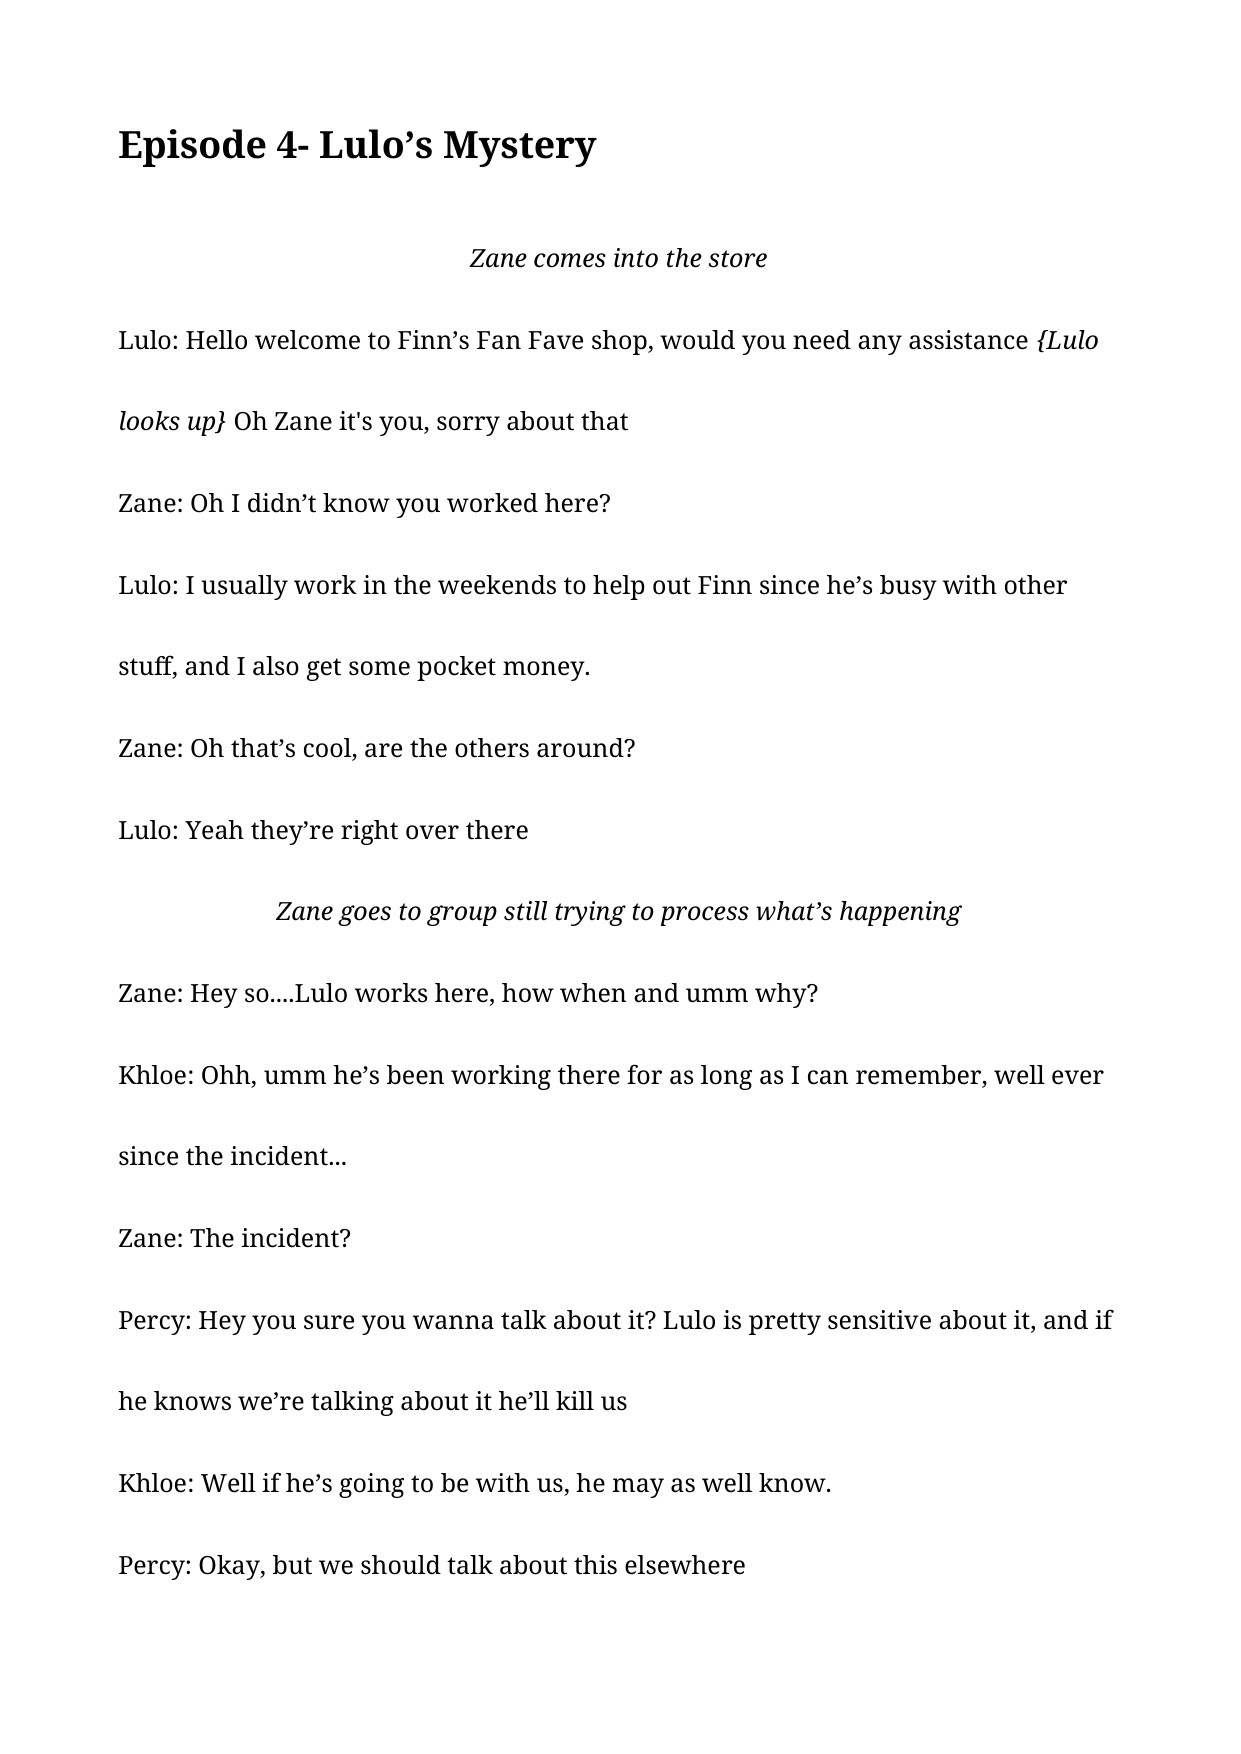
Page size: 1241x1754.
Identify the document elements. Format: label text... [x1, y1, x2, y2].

text Zane comes into the store [118, 241, 1122, 275]
text Zane: Oh I didn’t know you worked here? [118, 486, 1122, 520]
text Lulo: Yeah they’re right over there [118, 812, 1122, 846]
text Lulo: I usually work in the weekends to help out Finn since he’s busy with other stuff, and I also get some pocket money. [118, 567, 1122, 683]
text Zane: Hey so....Lulo works here, how when and umm why? Khloe: Ohh, umm he’s been working there for as long as I can remember, well ever since the incident... [118, 976, 1122, 1173]
text Percy: Okay, but we should talk about this elsewhere [118, 1547, 1122, 1581]
text Zane: The incident? Percy: Hey you sure you wanna talk about it? Lulo is pretty sensitive about it, and if he knows we’re talking about it he’ll kill us [118, 1221, 1122, 1418]
text Khloe: Well if he’s going to be with us, he may as well know. [118, 1466, 1122, 1500]
subtitle Episode 4- Lulo’s Mystery [118, 118, 1122, 169]
text Lulo: Hello welcome to Finn’s Fan Fave shop, would you need any assistance {Lulo looks up} Oh Zane it's you, sorry about that [118, 322, 1122, 438]
text Zane: Oh that’s cool, are the others around? [118, 731, 1122, 765]
text Zane goes to group still trying to process what’s happening [118, 894, 1122, 928]
